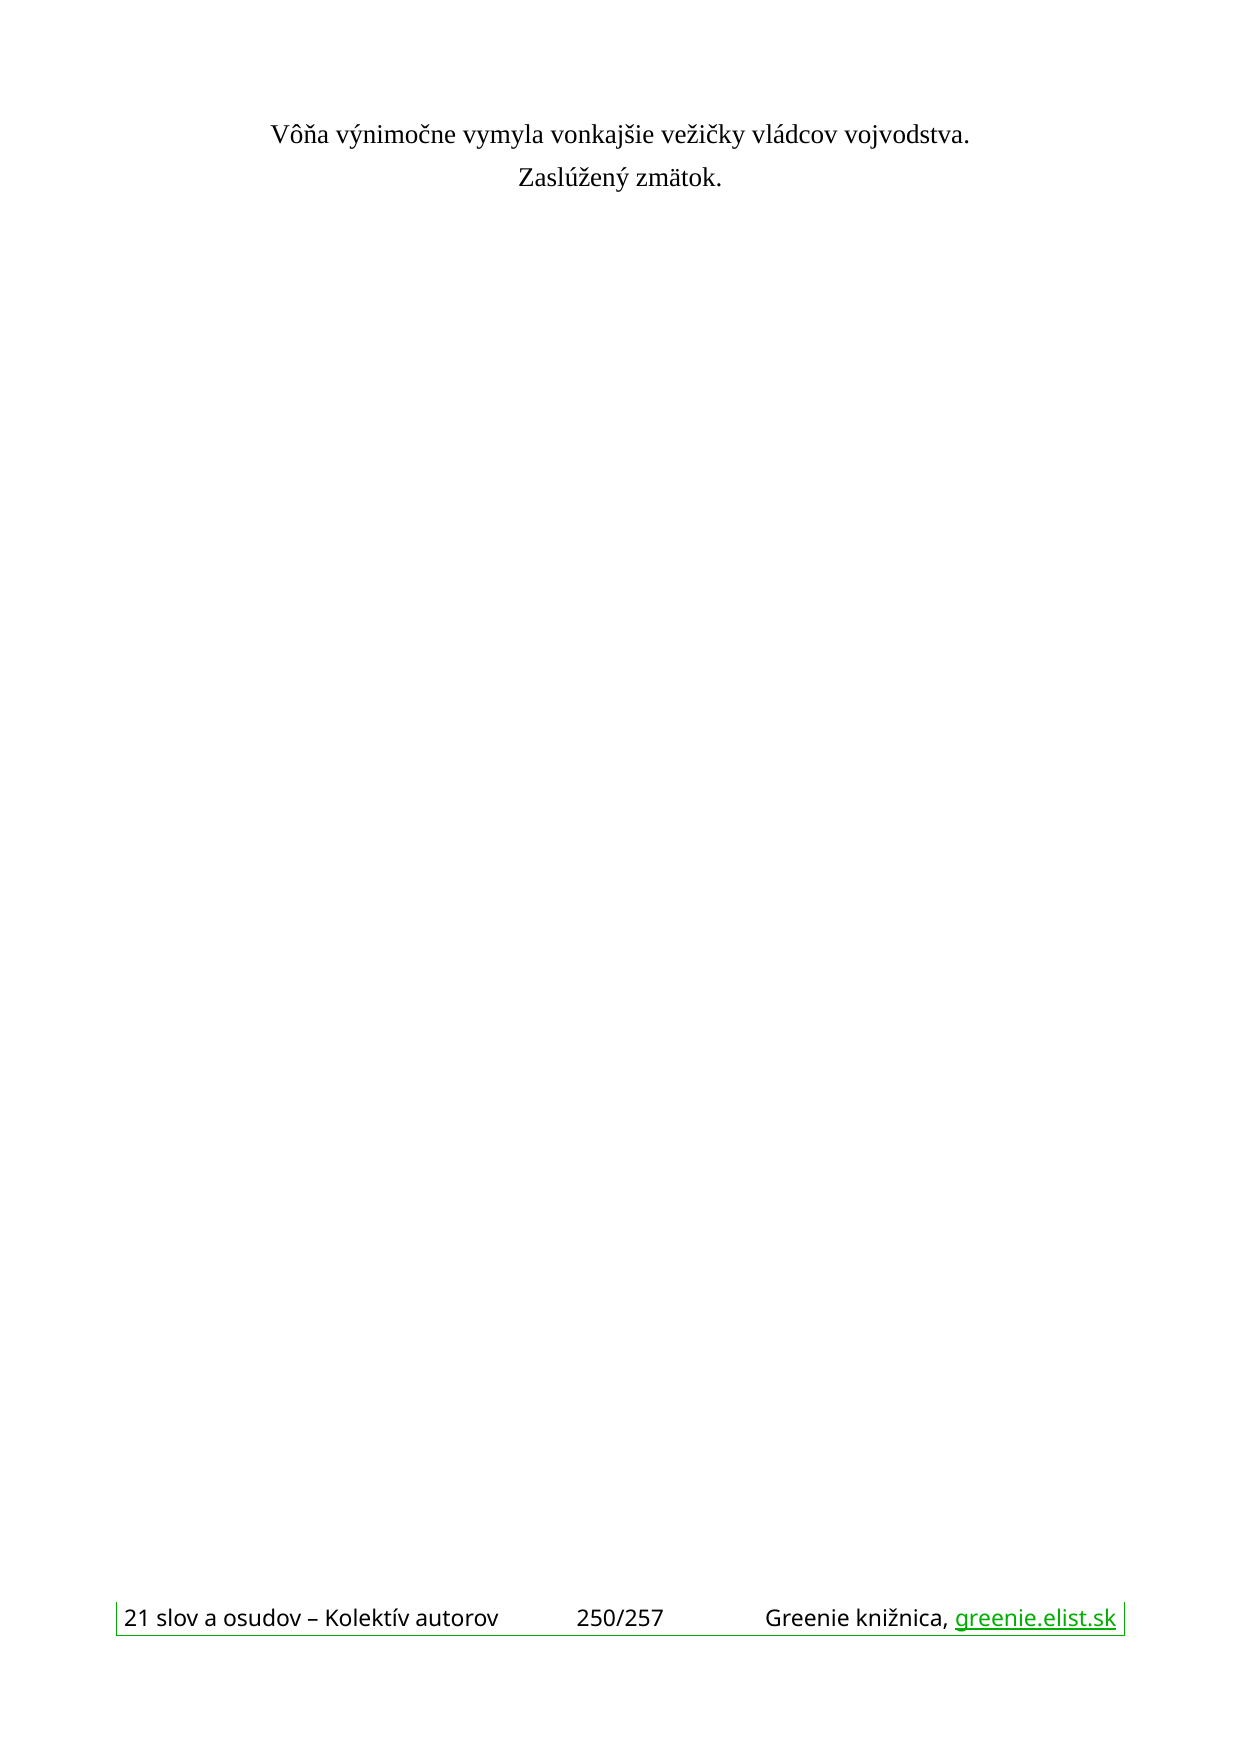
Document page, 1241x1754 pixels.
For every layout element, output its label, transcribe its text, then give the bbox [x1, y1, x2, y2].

text Vôňa výnimočne vymyla vonkajšie vežičky vládcov vojvodstva. [118, 118, 1122, 149]
text Zaslúžený zmätok. [118, 161, 1122, 192]
